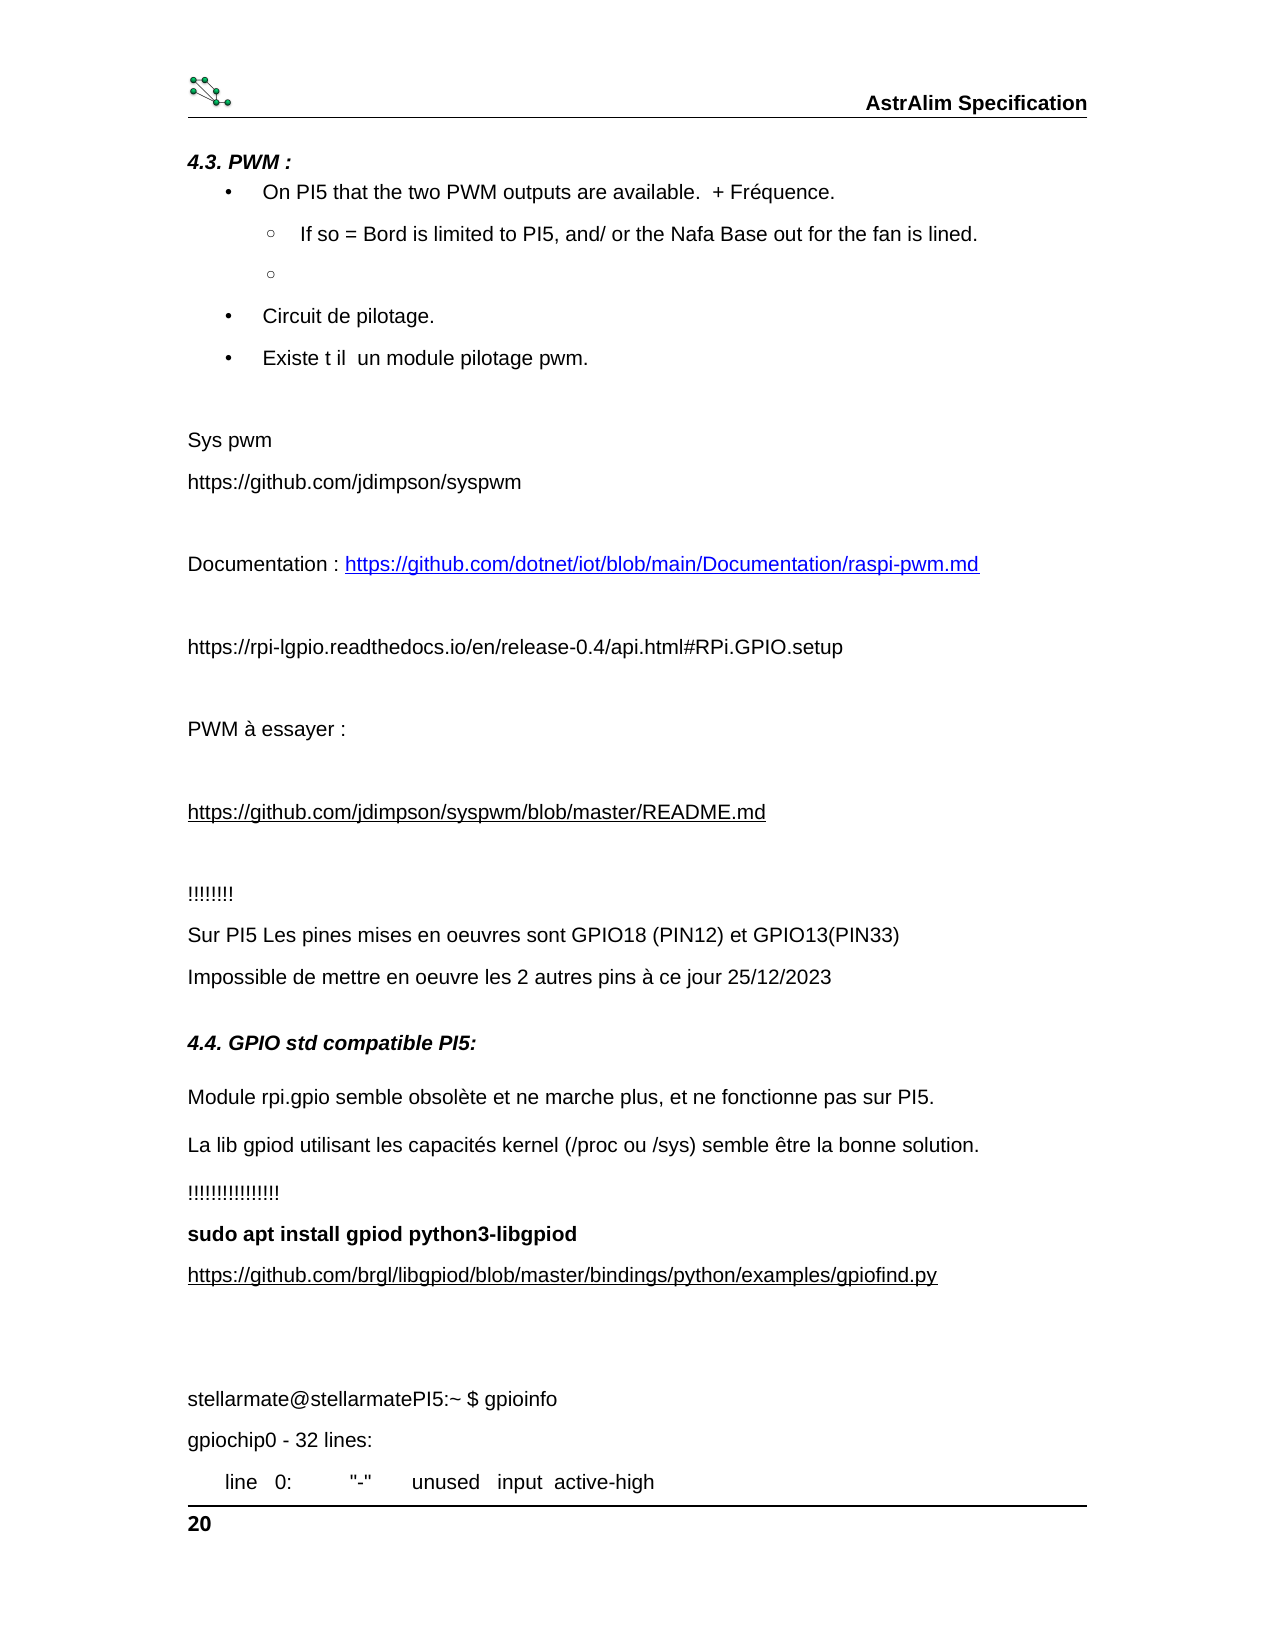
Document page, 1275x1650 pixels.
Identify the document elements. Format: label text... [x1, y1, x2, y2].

subtitle PWM : [187, 150, 1087, 174]
list PWM à essayer : [187, 717, 1087, 741]
list !!!!!!!!!!!!!!!! [187, 1181, 1087, 1205]
list stellarmate@stellarmatePI5:~ $ gpioinfo [187, 1387, 1087, 1411]
list !!!!!!!! [187, 882, 1087, 906]
list line 0: "-" unused input active-high [187, 1469, 1087, 1493]
list If so = Bord is limited to PI5, and/ or the Nafa Base out for the fan is lined. [262, 222, 1087, 246]
list Documentation : https://github.com/dotnet/iot/blob/main/Documentation/raspi-pwm.md [187, 552, 1087, 576]
list Existe t il un module pilotage pwm. [225, 346, 1087, 370]
list https://github.com/jdimpson/syspwm/blob/master/README.md [187, 799, 1087, 823]
list Sur PI5 Les pines mises en oeuvres sont GPIO18 (PIN12) et GPIO13(PIN33) [187, 923, 1087, 947]
list https://github.com/jdimpson/syspwm [187, 469, 1087, 493]
list sudo apt install gpiod python3-libgpiod [187, 1222, 1087, 1246]
picture [187, 75, 234, 110]
text La lib gpiod utilisant les capacités kernel (/proc ou /sys) semble être la bonne solution. [187, 1133, 1087, 1157]
list https://rpi-lgpio.readthedocs.io/en/release-0.4/api.html#RPi.GPIO.setup [187, 634, 1087, 658]
list https://github.com/brgl/libgpiod/blob/master/bindings/python/examples/gpiofind.py [187, 1263, 1087, 1287]
subtitle GPIO std compatible PI5: [187, 1031, 1087, 1055]
list Impossible de mettre en oeuvre les 2 autres pins à ce jour 25/12/2023 [187, 964, 1087, 988]
list Circuit de pilotage. [225, 304, 1087, 328]
text Module rpi.gpio semble obsolète et ne marche plus, et ne fonctionne pas sur PI5. [187, 1085, 1087, 1109]
list On PI5 that the two PWM outputs are available. + Fréquence. [225, 180, 1087, 204]
list gpiochip0 - 32 lines: [187, 1428, 1087, 1452]
list Sys pwm [187, 428, 1087, 452]
